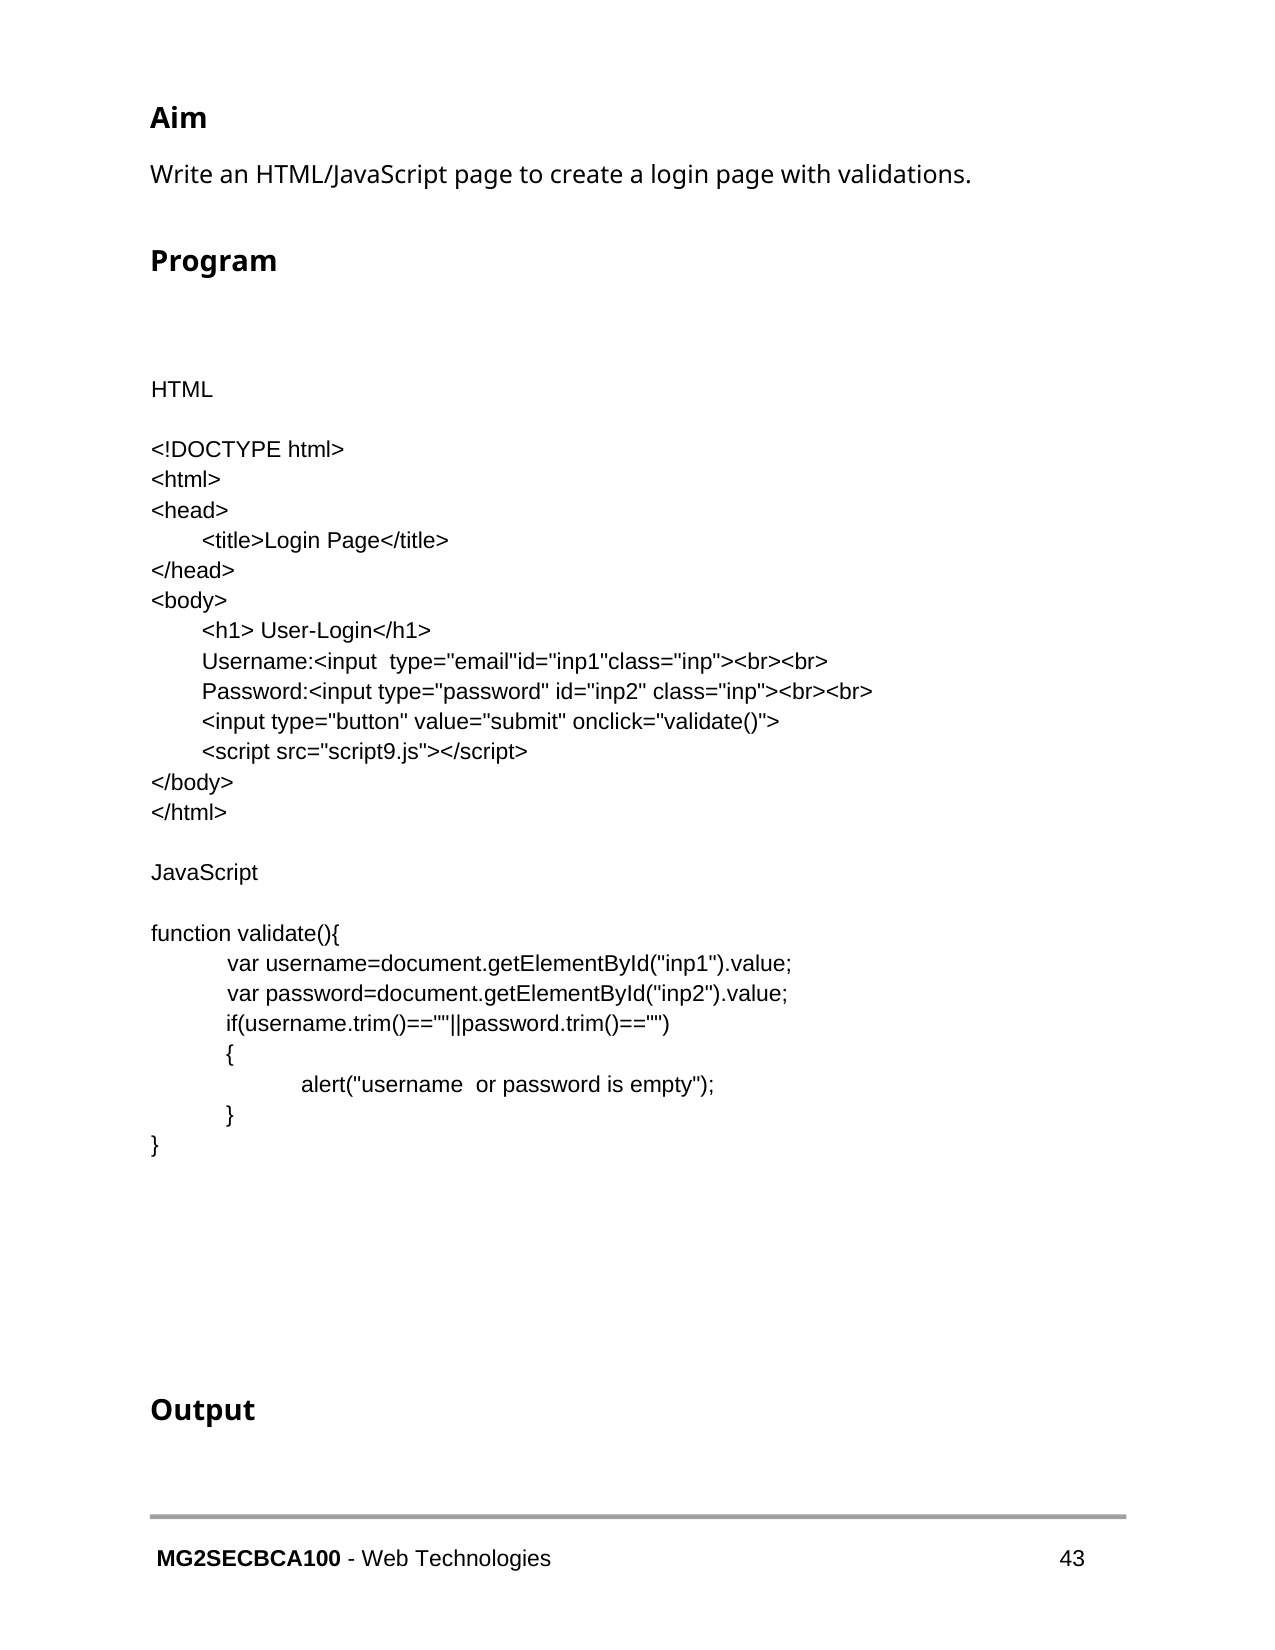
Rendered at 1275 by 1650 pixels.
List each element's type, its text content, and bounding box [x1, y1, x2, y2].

text Program [150, 241, 1125, 280]
text Output [150, 1389, 1125, 1428]
table_header HTML <!DOCTYPE html> <html> <head> <title>Login Page</title> </head> <body> <h1> User-Login</h1> Username:<input type="email"id="inp1"class="inp"><br><br> Password:<input type="password" id="inp2" class="inp"><br><br> <input type="button" value="submit" onclick="validate()"> <script src="script9.js"></script> </body> </html> JavaScript function validate(){ var username=document.getElementById("inp1").value; var password=document.getElementById("inp2").value; if(username.trim()==""||password.trim()=="") { alert("username or password is empty"); } } [140, 346, 1110, 1191]
text Aim [150, 97, 1125, 137]
text Write an HTML/JavaScript page to create a login page with validations. [150, 156, 1125, 191]
